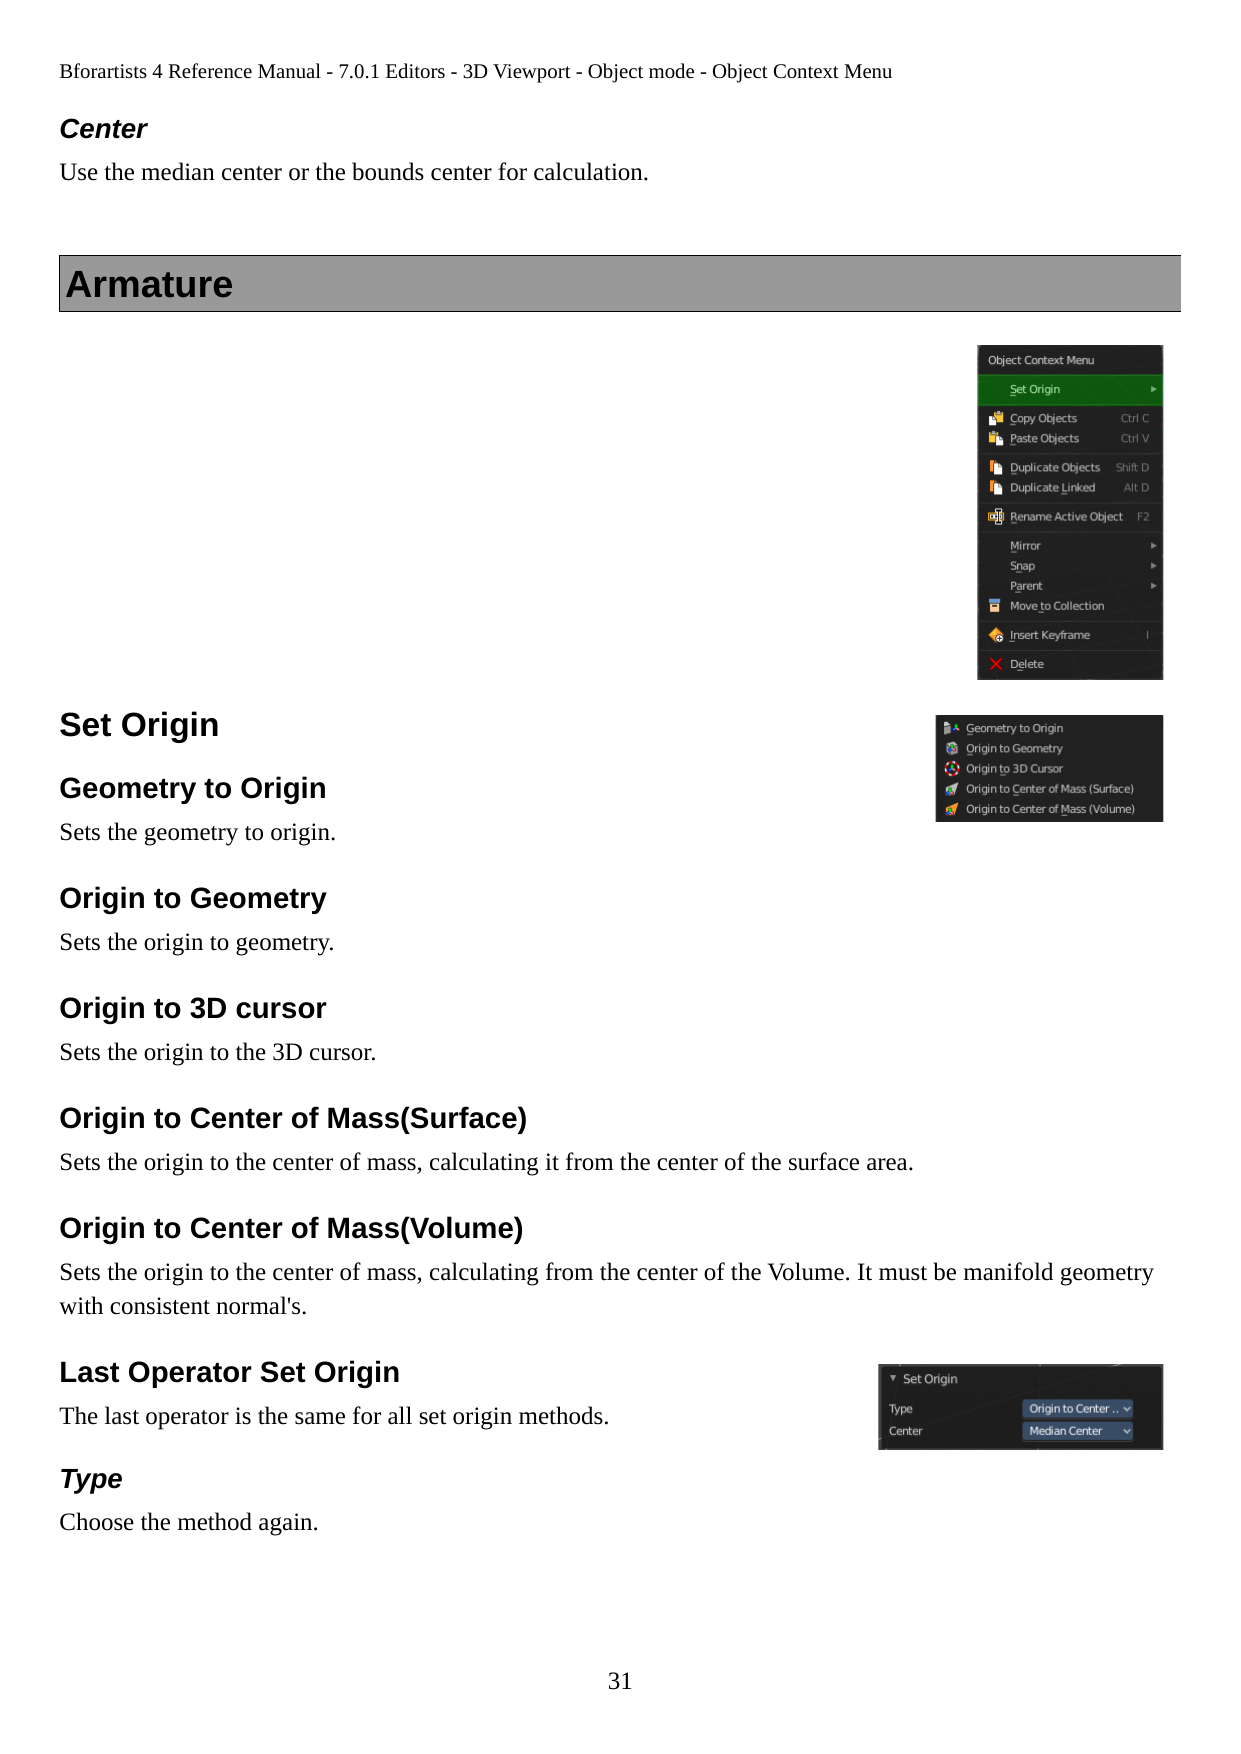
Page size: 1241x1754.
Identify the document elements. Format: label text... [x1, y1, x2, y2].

text The last operator is the same for all set origin methods. [59, 1401, 878, 1430]
text Sets the origin to the center of mass, calculating from the center of the Volume. It must be manifold geometry with consistent normal's. [59, 1257, 1181, 1320]
subtitle Set Origin [59, 705, 1181, 744]
subtitle Origin to Geometry [59, 881, 1181, 915]
subtitle Origin to Center of Mass(Volume) [59, 1211, 1181, 1244]
subtitle [1164, 771, 1181, 805]
text Sets the origin to geometry. [59, 927, 1181, 956]
text Sets the origin to the 3D cursor. [59, 1037, 1181, 1066]
picture [878, 1364, 1164, 1450]
subtitle Center [59, 113, 1181, 144]
subtitle Type [59, 1463, 1181, 1495]
text Choose the method again. [59, 1507, 1181, 1536]
subtitle Origin to 3D cursor [59, 991, 1181, 1024]
subtitle Origin to Center of Mass(Surface) [59, 1101, 1181, 1134]
subtitle Geometry to Origin [59, 771, 935, 805]
text Sets the origin to the center of mass, calculating it from the center of the surface area. [59, 1147, 1181, 1176]
text Sets the geometry to origin. [59, 817, 1181, 846]
text Use the median center or the bounds center for calculation. [59, 157, 1181, 186]
table_header Armature [60, 256, 1181, 311]
picture [977, 345, 1164, 680]
subtitle Last Operator Set Origin [59, 1355, 1181, 1389]
picture [935, 715, 1164, 822]
